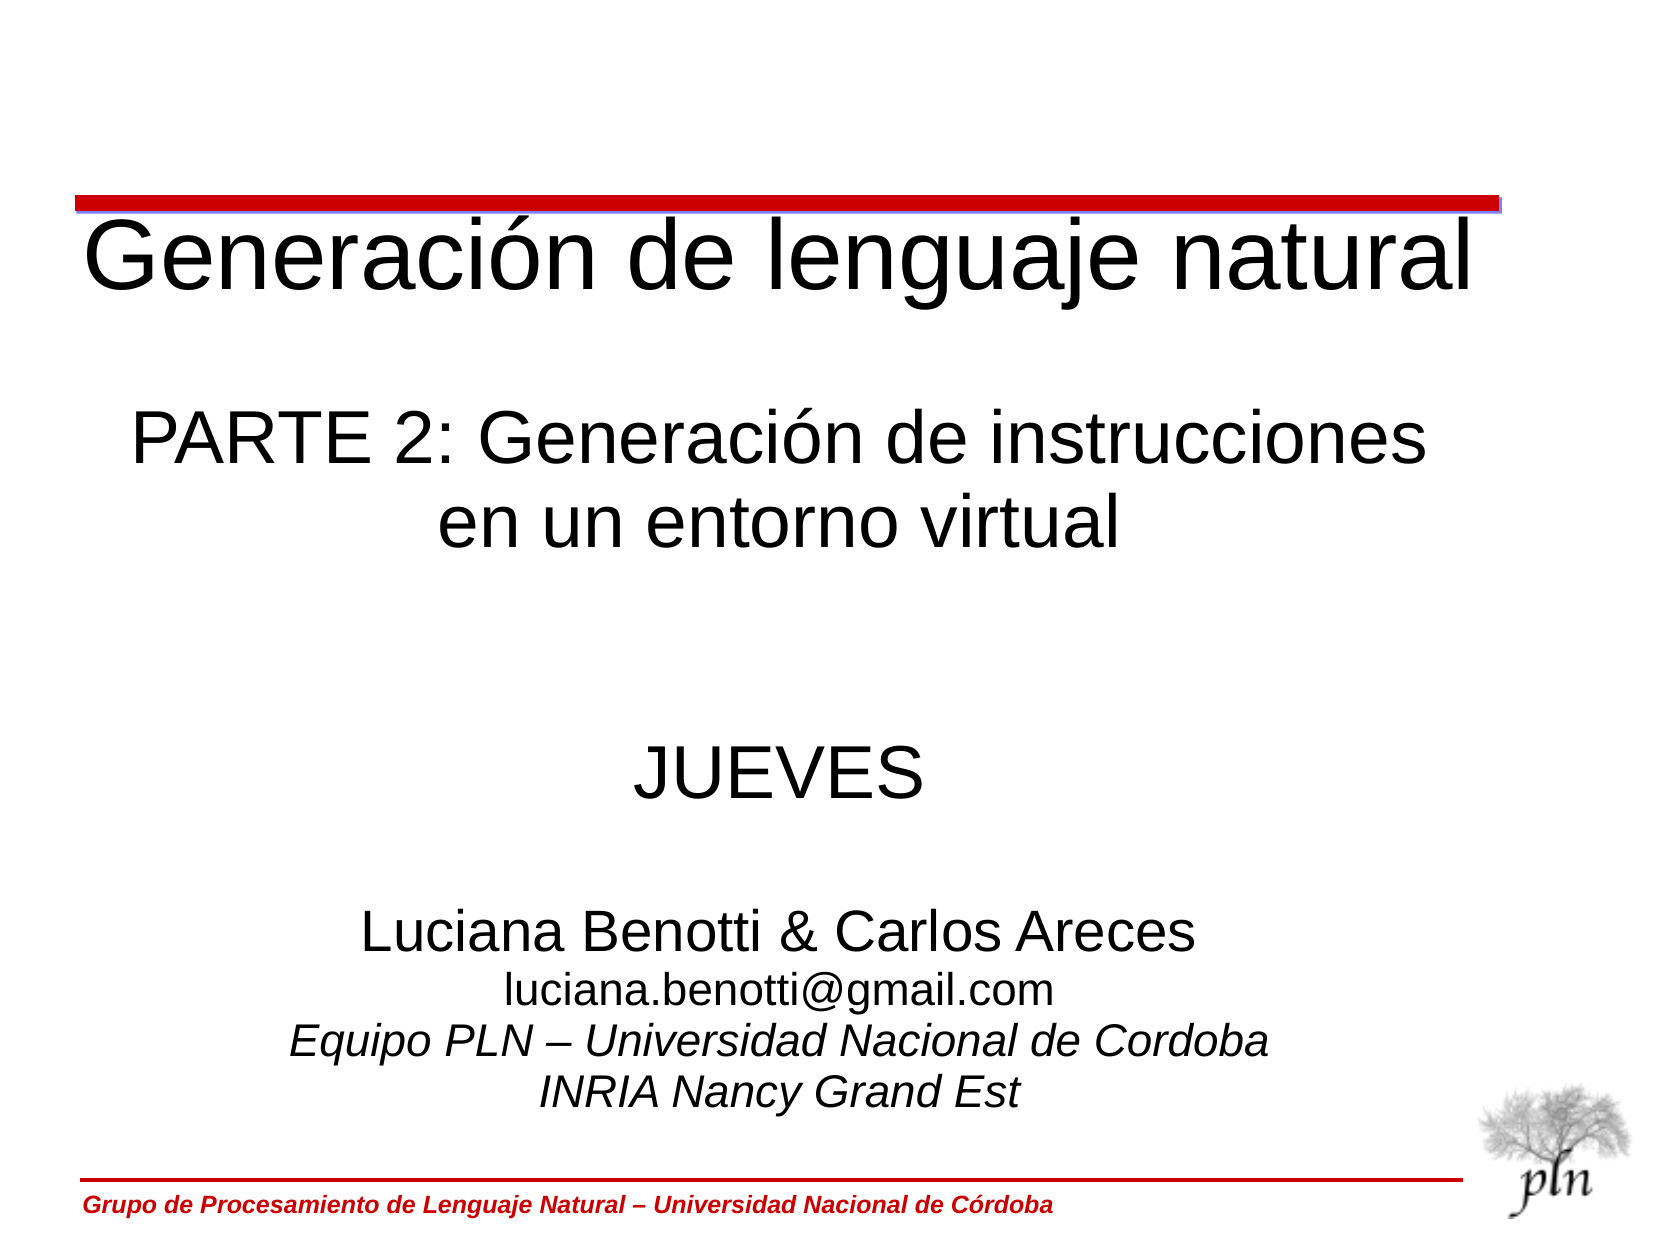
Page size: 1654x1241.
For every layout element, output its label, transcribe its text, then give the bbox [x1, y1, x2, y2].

subtitle Generación de lenguaje natural PARTE 2: Generación de instrucciones en un entorno virtual JUEVES Luciana Benotti & Carlos Areces luciana.benotti@gmail.com Equipo PLN – Universidad Nacional de Cordoba INRIA Nancy Grand Est [35, 73, 1524, 1133]
picture [1477, 1083, 1635, 1219]
